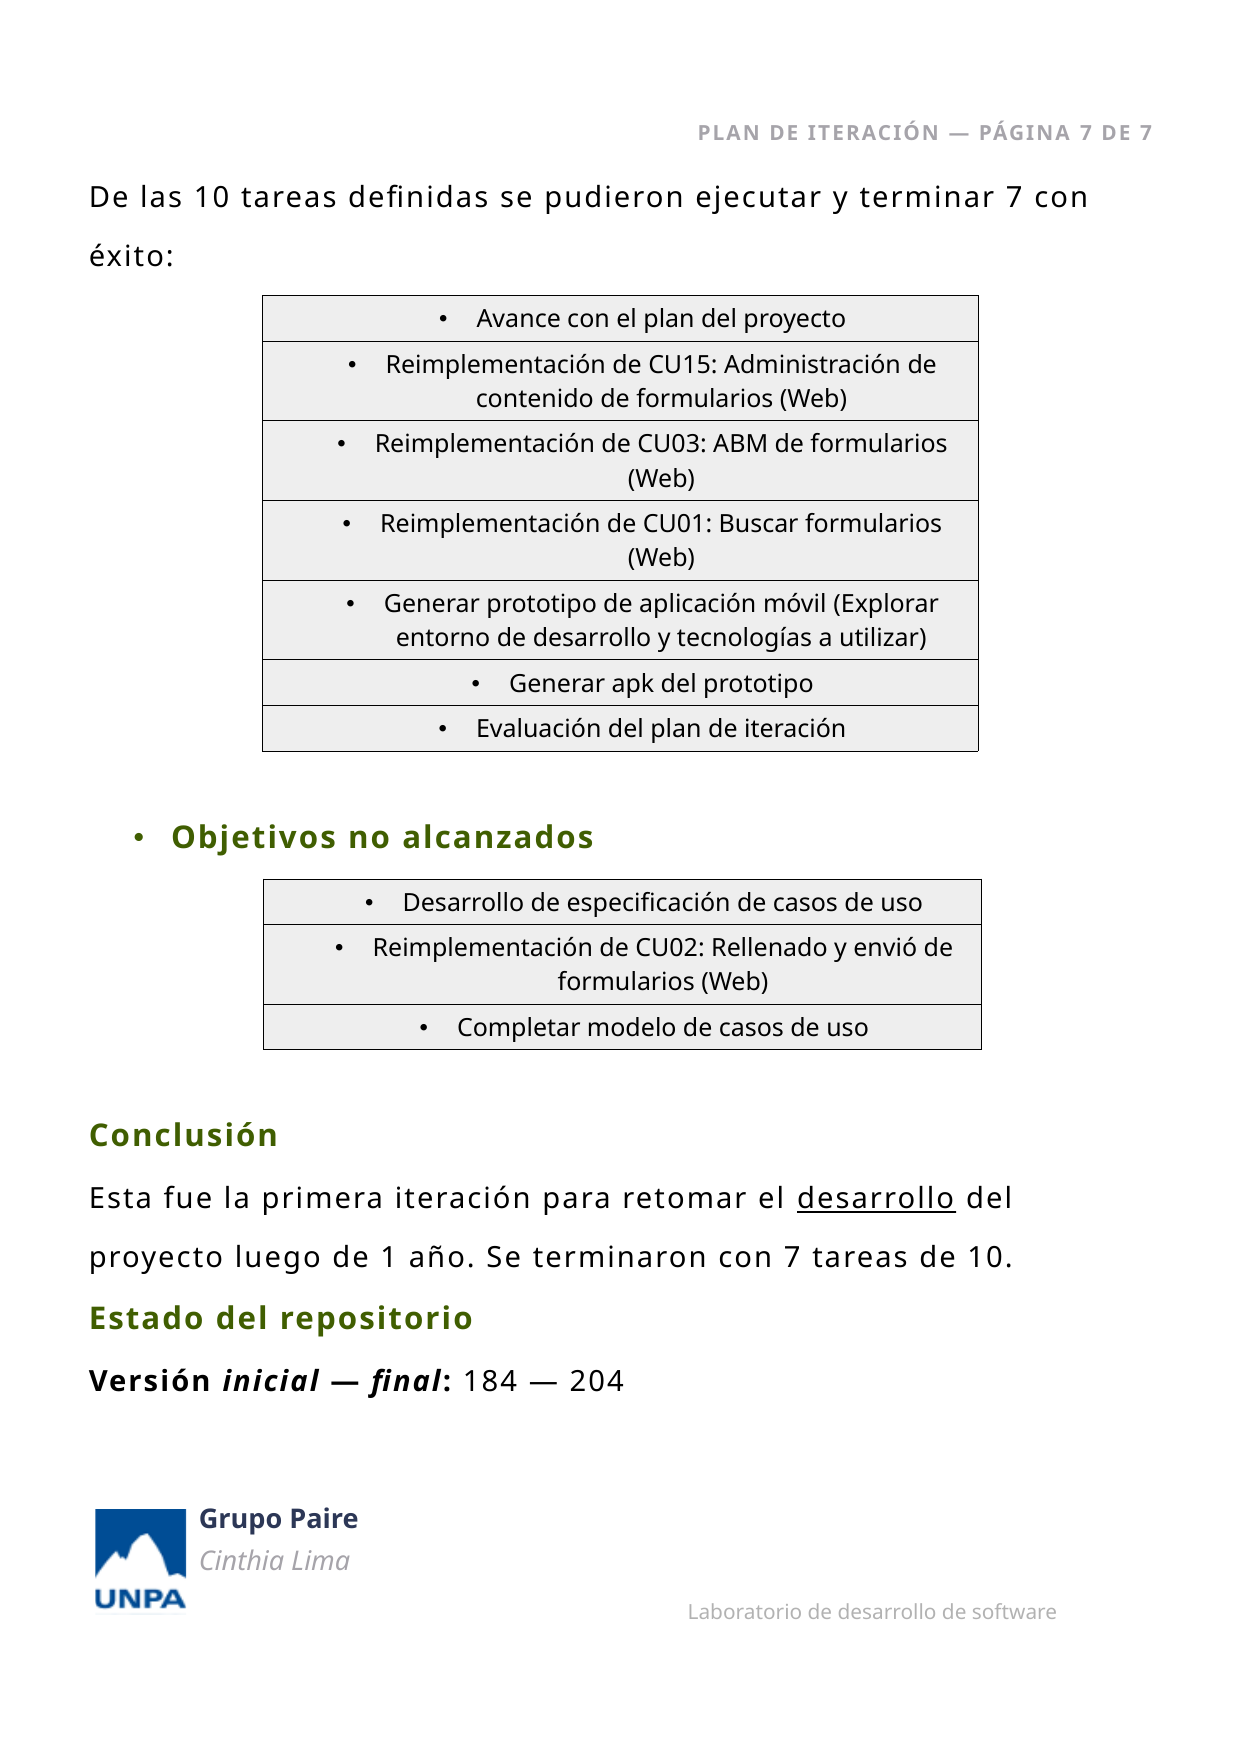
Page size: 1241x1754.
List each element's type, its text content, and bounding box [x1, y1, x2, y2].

text Versión inicial — final: 184 — 204 [88, 1360, 1152, 1400]
text Estado del repositorio [88, 1296, 1152, 1339]
table_header Avance con el plan del proyecto [263, 296, 978, 341]
text Esta fue la primera iteración para retomar el desarrollo del proyecto luego de 1 año. Se terminaron con 7 tareas de 10. [88, 1177, 1152, 1276]
table_cell Reimplementación de CU02: Rellenado y envió de formularios (Web) [264, 925, 981, 1004]
table_cell Completar modelo de casos de uso [264, 1005, 981, 1049]
table_header Desarrollo de especificación de casos de uso [264, 880, 981, 924]
table_cell Reimplementación de CU03: ABM de formularios (Web) [263, 421, 978, 500]
table_cell Reimplementación de CU01: Buscar formularios (Web) [263, 501, 978, 580]
table_cell Reimplementación de CU15: Administración de contenido de formularios (Web) [263, 342, 978, 420]
text De las 10 tareas definidas se pudieron ejecutar y terminar 7 con éxito: [88, 176, 1152, 275]
table_cell Generar prototipo de aplicación móvil (Explorar entorno de desarrollo y tecnologías a utilizar) [263, 581, 978, 659]
table_cell Generar apk del prototipo [263, 660, 978, 705]
text Conclusión [88, 1113, 1152, 1156]
table_cell Evaluación del plan de iteración [263, 706, 978, 751]
picture [95, 1509, 187, 1615]
list Objetivos no alcanzados [133, 814, 1152, 857]
